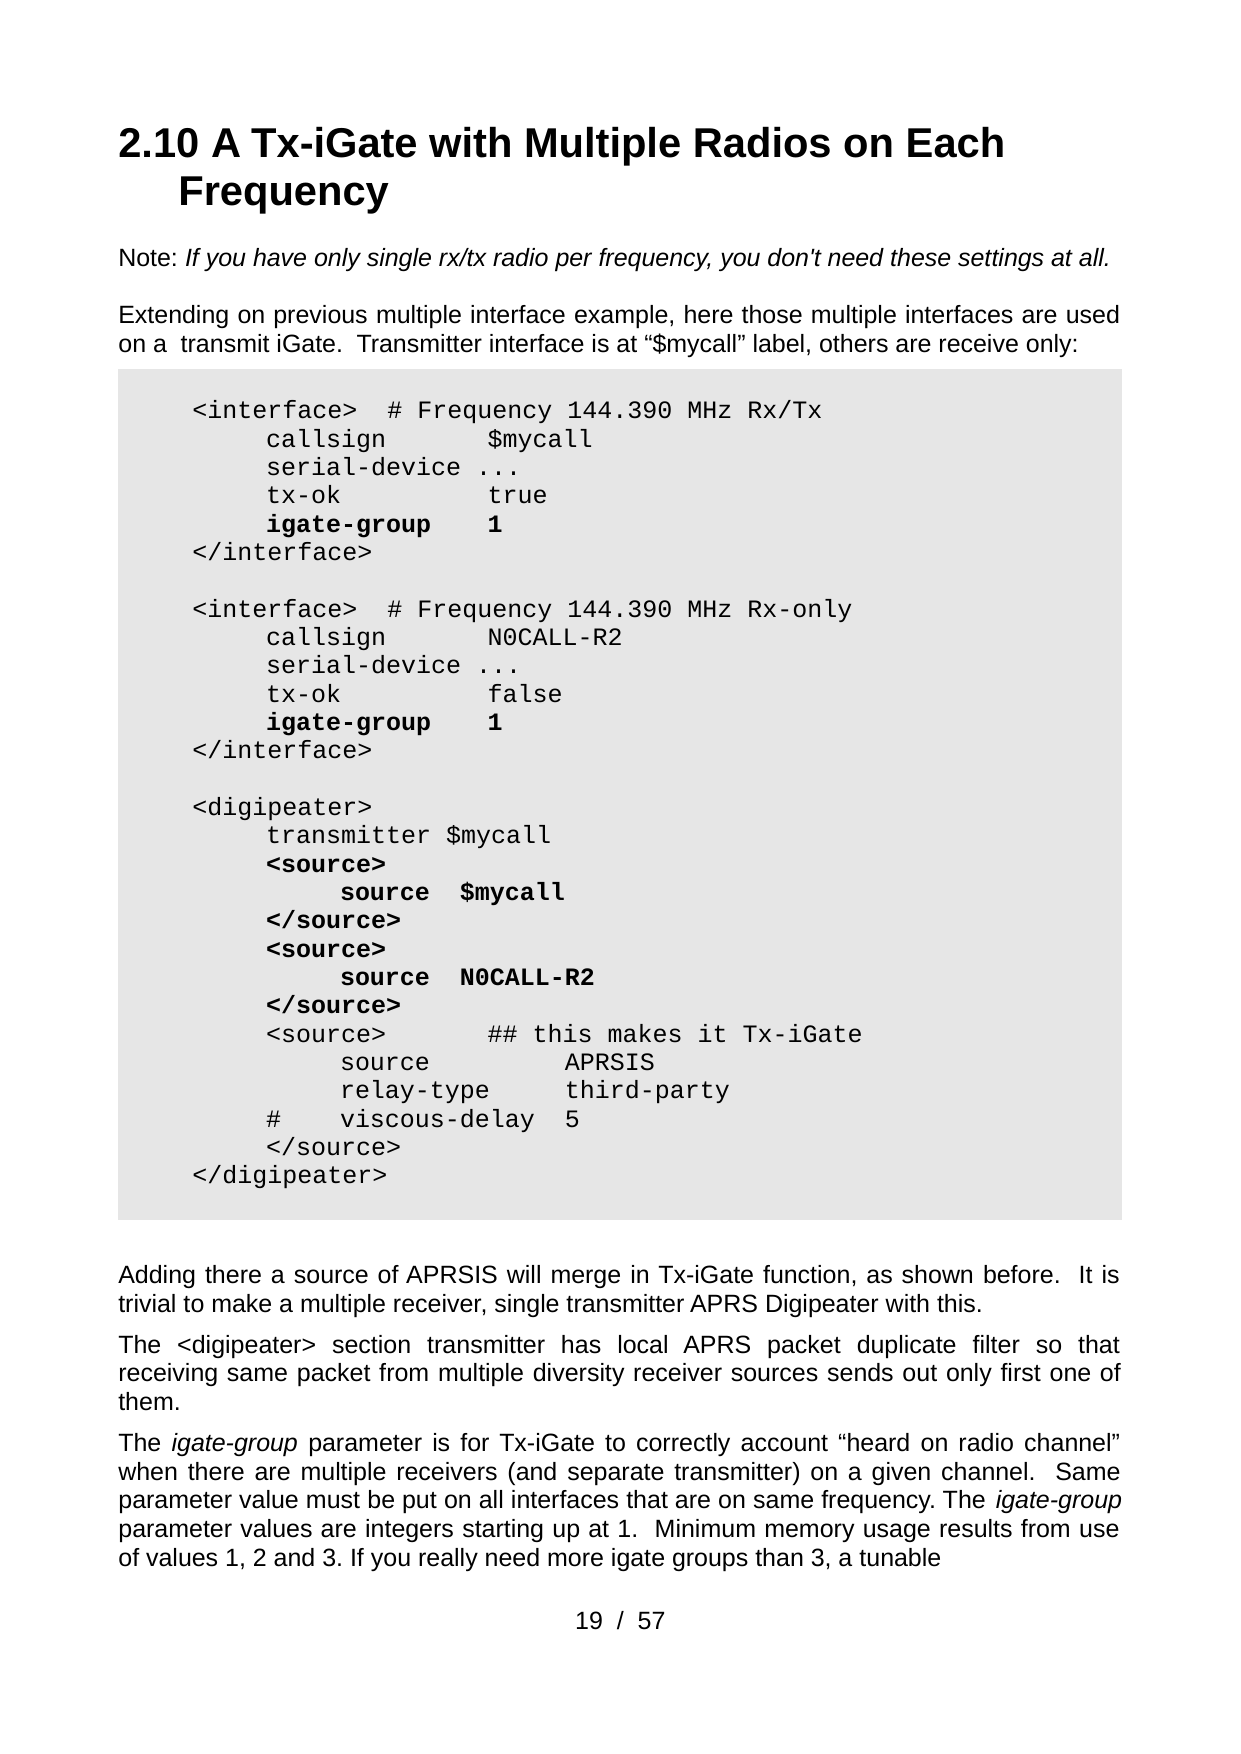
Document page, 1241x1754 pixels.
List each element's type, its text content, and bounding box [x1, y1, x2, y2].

text <source> ## this makes it Tx-iGate [118, 1021, 1122, 1049]
text # viscous-delay 5 [118, 1106, 1122, 1134]
text The <digipeater> section transmitter has local APRS packet duplicate filter so that receiving same packet from multiple diversity receiver sources sends out only first one of them. [118, 1330, 1122, 1416]
text source $mycall [118, 879, 1122, 908]
text serial-device ... [118, 653, 1122, 681]
text <digipeater> [118, 794, 1122, 823]
text </interface> [118, 539, 1122, 568]
text Extending on previous multiple interface example, here those multiple interfaces are used on a transmit iGate. Transmitter interface is at “$mycall” label, others are receive only: [118, 300, 1122, 358]
text callsign $mycall [118, 426, 1122, 454]
text igate-group 1 [118, 511, 1122, 539]
text igate-group 1 [118, 709, 1122, 738]
text <interface> # Frequency 144.390 MHz Rx/Tx [118, 398, 1122, 426]
text tx-ok true [118, 483, 1122, 511]
text </digipeater> [118, 1163, 1122, 1191]
text Note: If you have only single rx/tx radio per frequency, you don't need these settings at all. [118, 243, 1122, 271]
text </interface> [118, 738, 1122, 766]
text </source> [118, 1134, 1122, 1163]
text source APRSIS [118, 1049, 1122, 1078]
text <source> [118, 851, 1122, 879]
text callsign N0CALL-R2 [118, 624, 1122, 653]
text <source> [118, 936, 1122, 964]
text The igate-group parameter is for Tx-iGate to correctly account “heard on radio channel” when there are multiple receivers (and separate transmitter) on a given channel. Same parameter value must be put on all interfaces that are on same frequency. The igate-group parameter values are integers starting up at 1. Minimum memory usage results from use of values 1, 2 and 3. If you really need more igate groups than 3, a tunable [118, 1428, 1122, 1571]
text source N0CALL-R2 [118, 964, 1122, 993]
subtitle A Tx-iGate with Multiple Radios on Each Frequency [118, 118, 1122, 214]
text </source> [118, 908, 1122, 936]
text relay-type third-party [118, 1078, 1122, 1106]
text Adding there a source of APRSIS will merge in Tx-iGate function, as shown before. It is trivial to make a multiple receiver, single transmitter APRS Digipeater with this. [118, 1260, 1122, 1318]
text </source> [118, 993, 1122, 1021]
text <interface> # Frequency 144.390 MHz Rx-only [118, 596, 1122, 624]
text tx-ok false [118, 681, 1122, 709]
text transmitter $mycall [118, 823, 1122, 851]
text serial-device ... [118, 454, 1122, 483]
